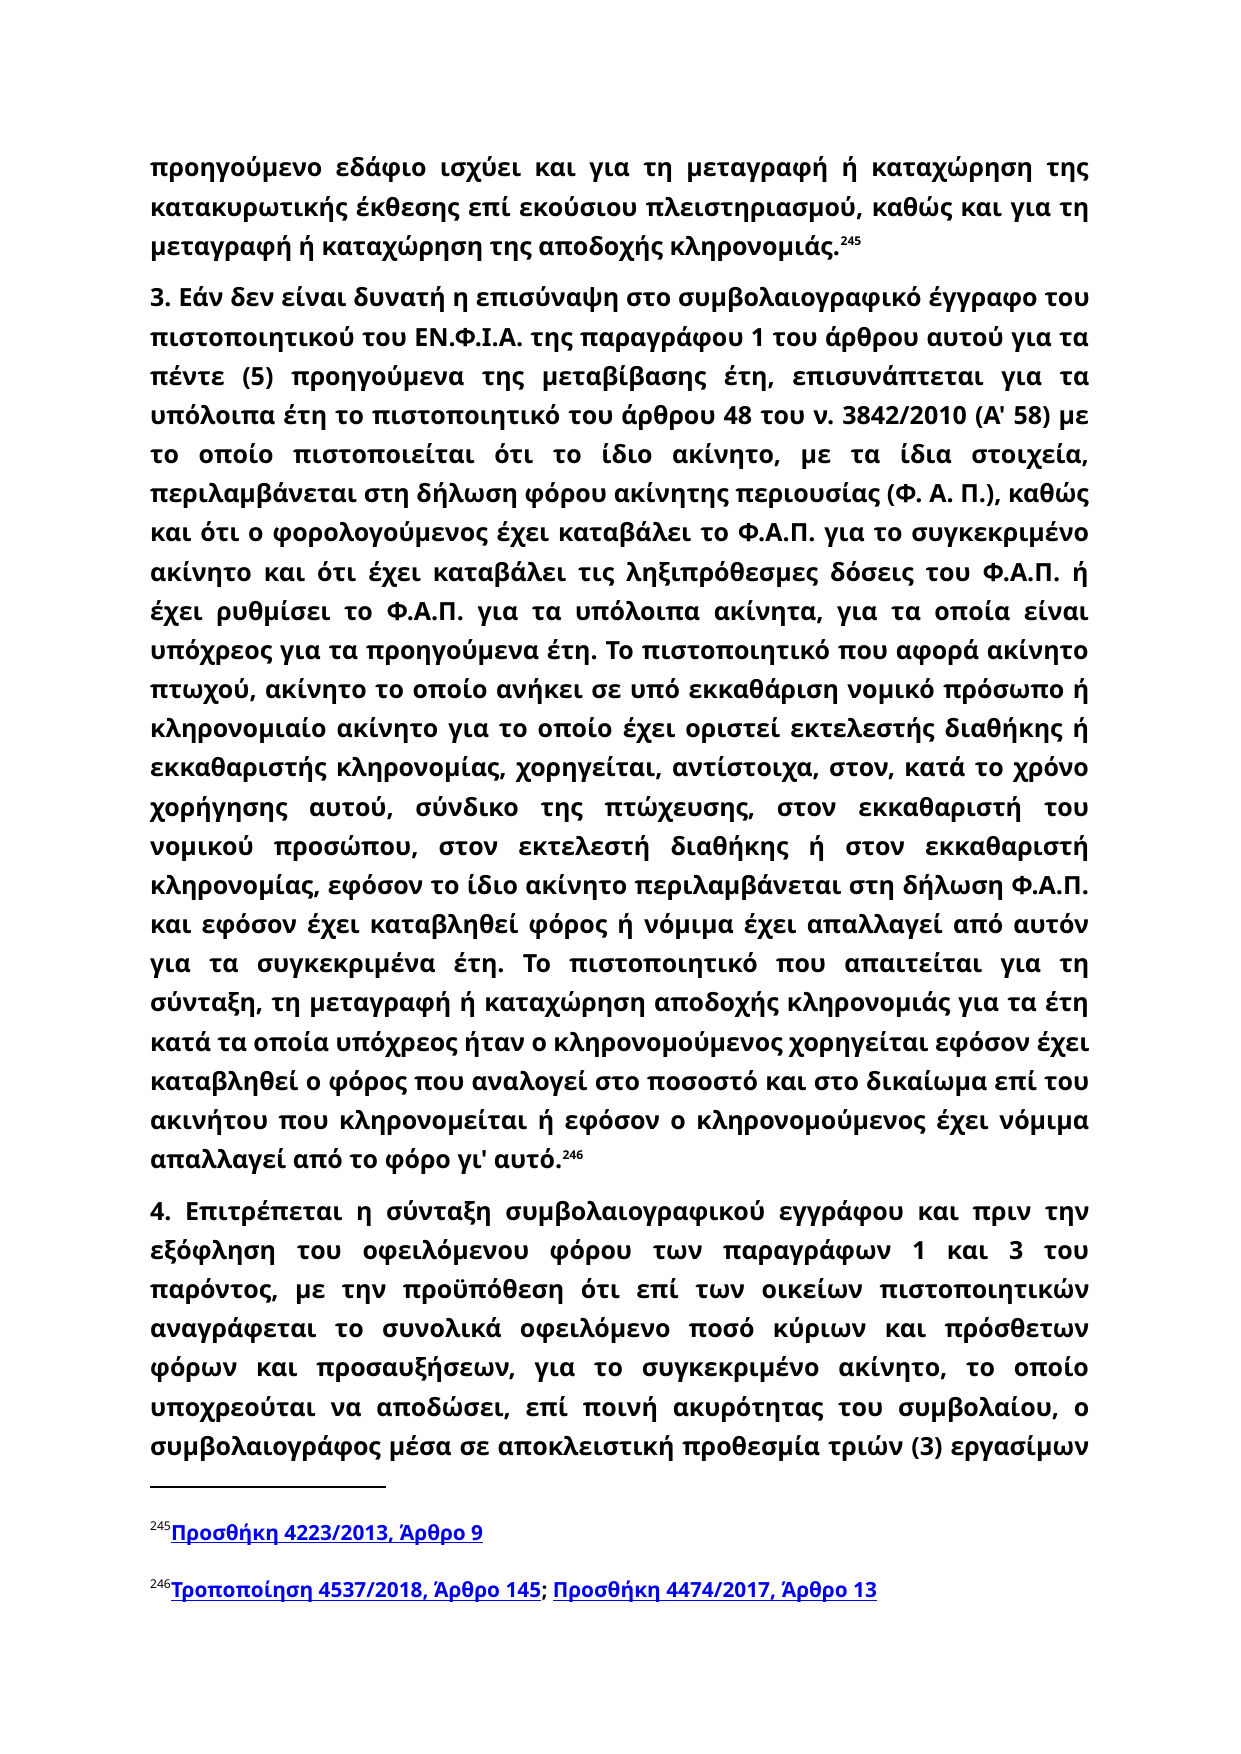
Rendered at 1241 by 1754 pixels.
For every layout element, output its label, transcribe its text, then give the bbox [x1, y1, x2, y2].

text 3. Εάν δεν είναι δυνατή η επισύναψη στο συμβολαιογραφικό έγγραφο του πιστοποιητικού του ΕΝ.Φ.Ι.Α. της παραγράφου 1 του άρθρου αυτού για τα πέντε (5) προηγούμενα της μεταβίβασης έτη, επισυνάπτεται για τα υπόλοιπα έτη το πιστοποιητικό του άρθρου 48 του ν. 3842/2010 (Α' 58) με το οποίο πιστοποιείται ότι το ίδιο ακίνητο, με τα ίδια στοιχεία, περιλαμβάνεται στη δήλωση φόρου ακίνητης περιουσίας (Φ. Α. Π.), καθώς και ότι ο φορολογούμενος έχει καταβάλει το Φ.Α.Π. για το συγκεκριμένο ακίνητο και ότι έχει καταβάλει τις ληξιπρόθεσμες δόσεις του Φ.Α.Π. ή έχει ρυθμίσει το Φ.Α.Π. για τα υπόλοιπα ακίνητα, για τα οποία είναι υπόχρεος για τα προηγούμενα έτη. Το πιστοποιητικό που αφορά ακίνητο πτωχού, ακίνητο το οποίο ανήκει σε υπό εκκαθάριση νομικό πρόσωπο ή κληρονομιαίο ακίνητο για το οποίο έχει οριστεί εκτελεστής διαθήκης ή εκκαθαριστής κληρονομίας, χορηγείται, αντίστοιχα, στον, κατά το χρόνο χορήγησης αυτού, σύνδικο της πτώχευσης, στον εκκαθαριστή του νομικού προσώπου, στον εκτελεστή διαθήκης ή στον εκκαθαριστή κληρονομίας, εφόσον το ίδιο ακίνητο περιλαμβάνεται στη δήλωση Φ.Α.Π. και εφόσον έχει καταβληθεί φόρος ή νόμιμα έχει απαλλαγεί από αυτόν για τα συγκεκριμένα έτη. Το πιστοποιητικό που απαιτείται για τη σύνταξη, τη μεταγραφή ή καταχώρηση αποδοχής κληρονομιάς για τα έτη κατά τα οποία υπόχρεος ήταν ο κληρονομούμενος χορηγείται εφόσον έχει καταβληθεί ο φόρος που αναλογεί στο ποσοστό και στο δικαίωμα επί του ακινήτου που κληρονομείται ή εφόσον ο κληρονομούμενος έχει νόμιμα απαλλαγεί από το φόρο γι' αυτό. [150, 280, 1090, 1176]
text Τροποποίηση 4537/2018, Άρθρο 145; Προσθήκη 4474/2017, Άρθρο 13 [150, 1576, 1090, 1604]
text Προσθήκη 4223/2013, Άρθρο 9 [150, 1518, 1090, 1546]
text προηγούμενο εδάφιο ισχύει και για τη μεταγραφή ή καταχώρηση της κατακυρωτικής έκθεσης επί εκούσιου πλειστηριασμού, καθώς και για τη μεταγραφή ή καταχώρηση της αποδοχής κληρονομιάς. [150, 150, 1090, 262]
text 4. Επιτρέπεται η σύνταξη συμβολαιογραφικού εγγράφου και πριν την εξόφληση του οφειλόμενου φόρου των παραγράφων 1 και 3 του παρόντος, με την προϋπόθεση ότι επί των οικείων πιστοποιητικών αναγράφεται το συνολικά οφειλόμενο ποσό κύριων και πρόσθετων φόρων και προσαυξήσεων, για το συγκεκριμένο ακίνητο, το οποίο υποχρεούται να αποδώσει, επί ποινή ακυρότητας του συμβολαίου, ο συμβολαιογράφος μέσα σε αποκλειστική προθεσμία τριών (3) εργασίμων [150, 1193, 1090, 1462]
